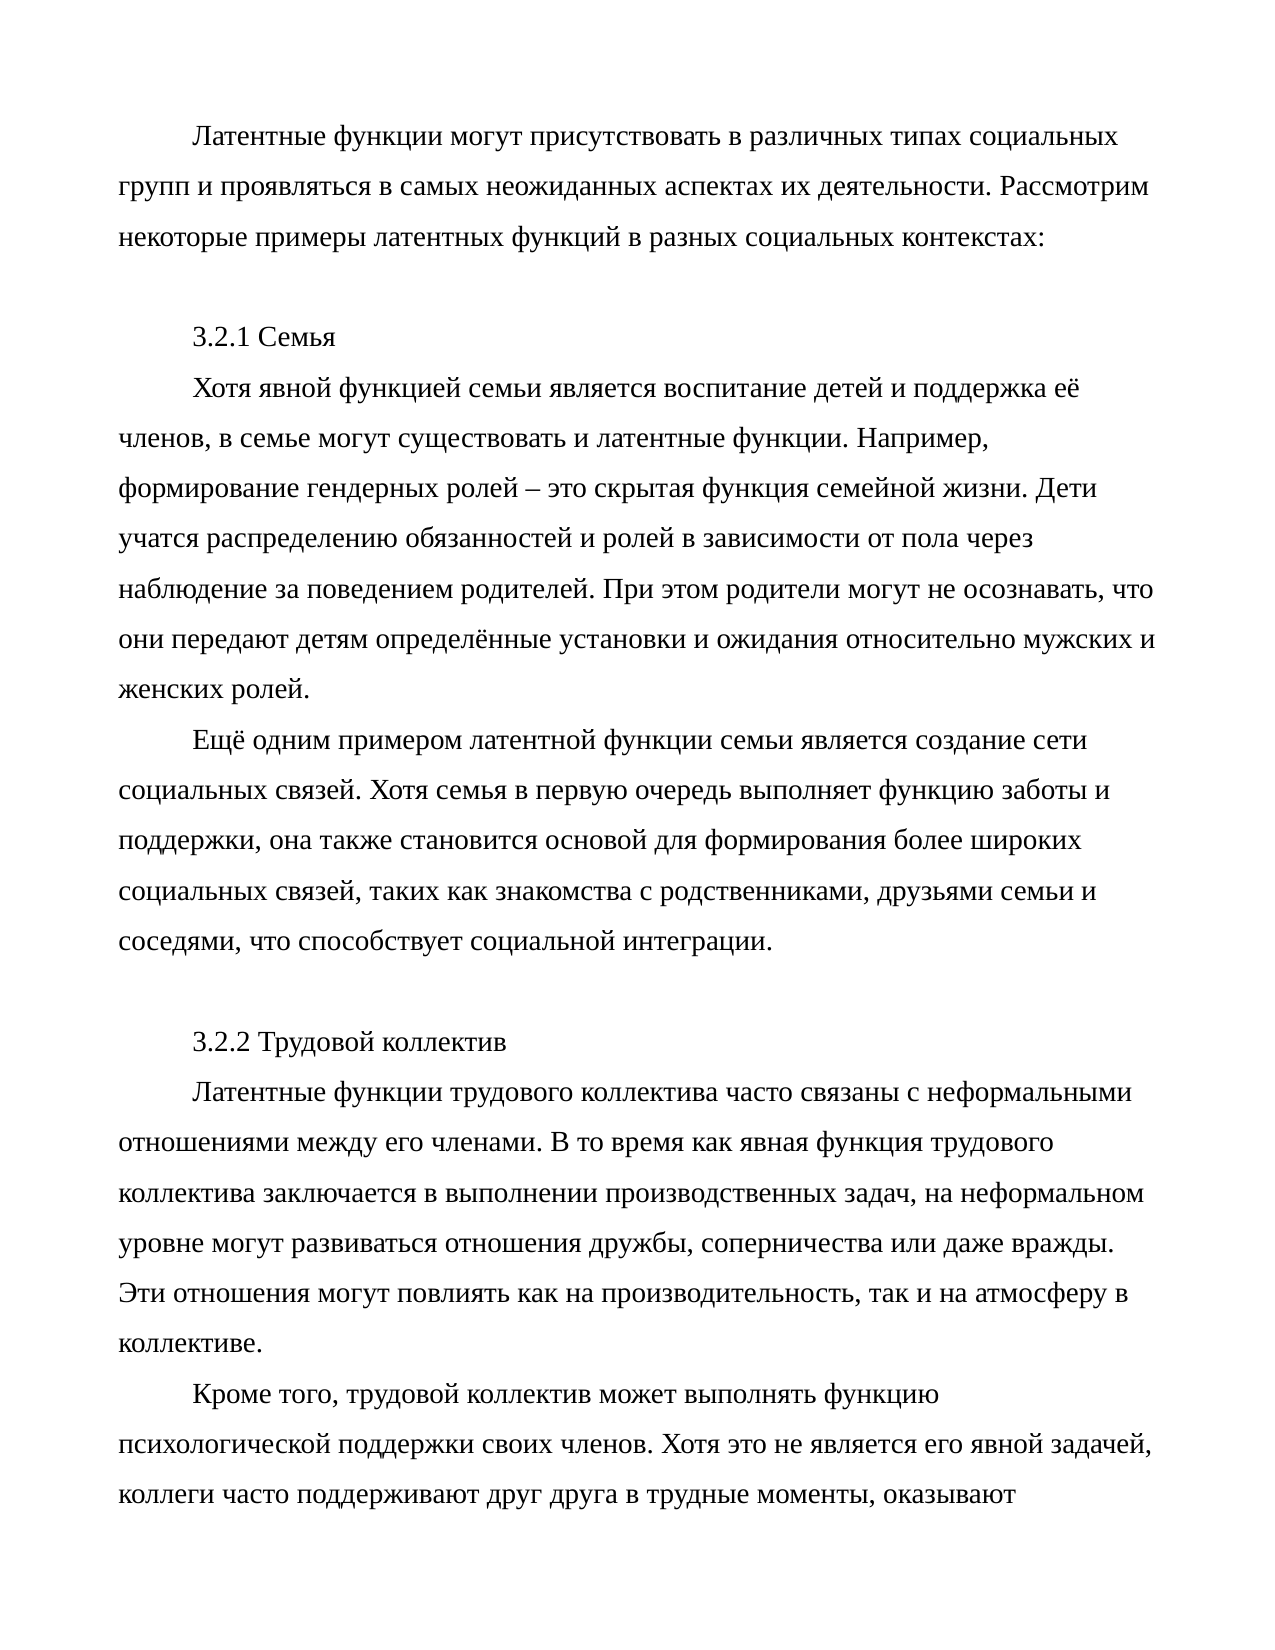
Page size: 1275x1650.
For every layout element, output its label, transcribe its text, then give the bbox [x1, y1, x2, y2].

text Ещё одним примером латентной функции семьи является создание сети социальных связей. Хотя семья в первую очередь выполняет функцию заботы и поддержки, она также становится основой для формирования более широких социальных связей, таких как знакомства с родственниками, друзьями семьи и соседями, что способствует социальной интеграции. [118, 722, 1157, 957]
text 3.2.2 Трудовой коллектив [118, 1024, 1157, 1057]
text Латентные функции трудового коллектива часто связаны с неформальными отношениями между его членами. В то время как явная функция трудового коллектива заключается в выполнении производственных задач, на неформальном уровне могут развиваться отношения дружбы, соперничества или даже вражды. Эти отношения могут повлиять как на производительность, так и на атмосферу в коллективе. [118, 1074, 1157, 1359]
text Хотя явной функцией семьи является воспитание детей и поддержка её членов, в семье могут существовать и латентные функции. Например, формирование гендерных ролей – это скрытая функция семейной жизни. Дети учатся распределению обязанностей и ролей в зависимости от пола через наблюдение за поведением родителей. При этом родители могут не осознавать, что они передают детям определённые установки и ожидания относительно мужских и женских ролей. [118, 370, 1157, 705]
text Латентные функции могут присутствовать в различных типах социальных групп и проявляться в самых неожиданных аспектах их деятельности. Рассмотрим некоторые примеры латентных функций в разных социальных контекстах: [118, 118, 1157, 252]
text 3.2.1 Семья [118, 319, 1157, 353]
text Кроме того, трудовой коллектив может выполнять функцию психологической поддержки своих членов. Хотя это не является его явной задачей, коллеги часто поддерживают друг друга в трудные моменты, оказывают [118, 1376, 1157, 1510]
